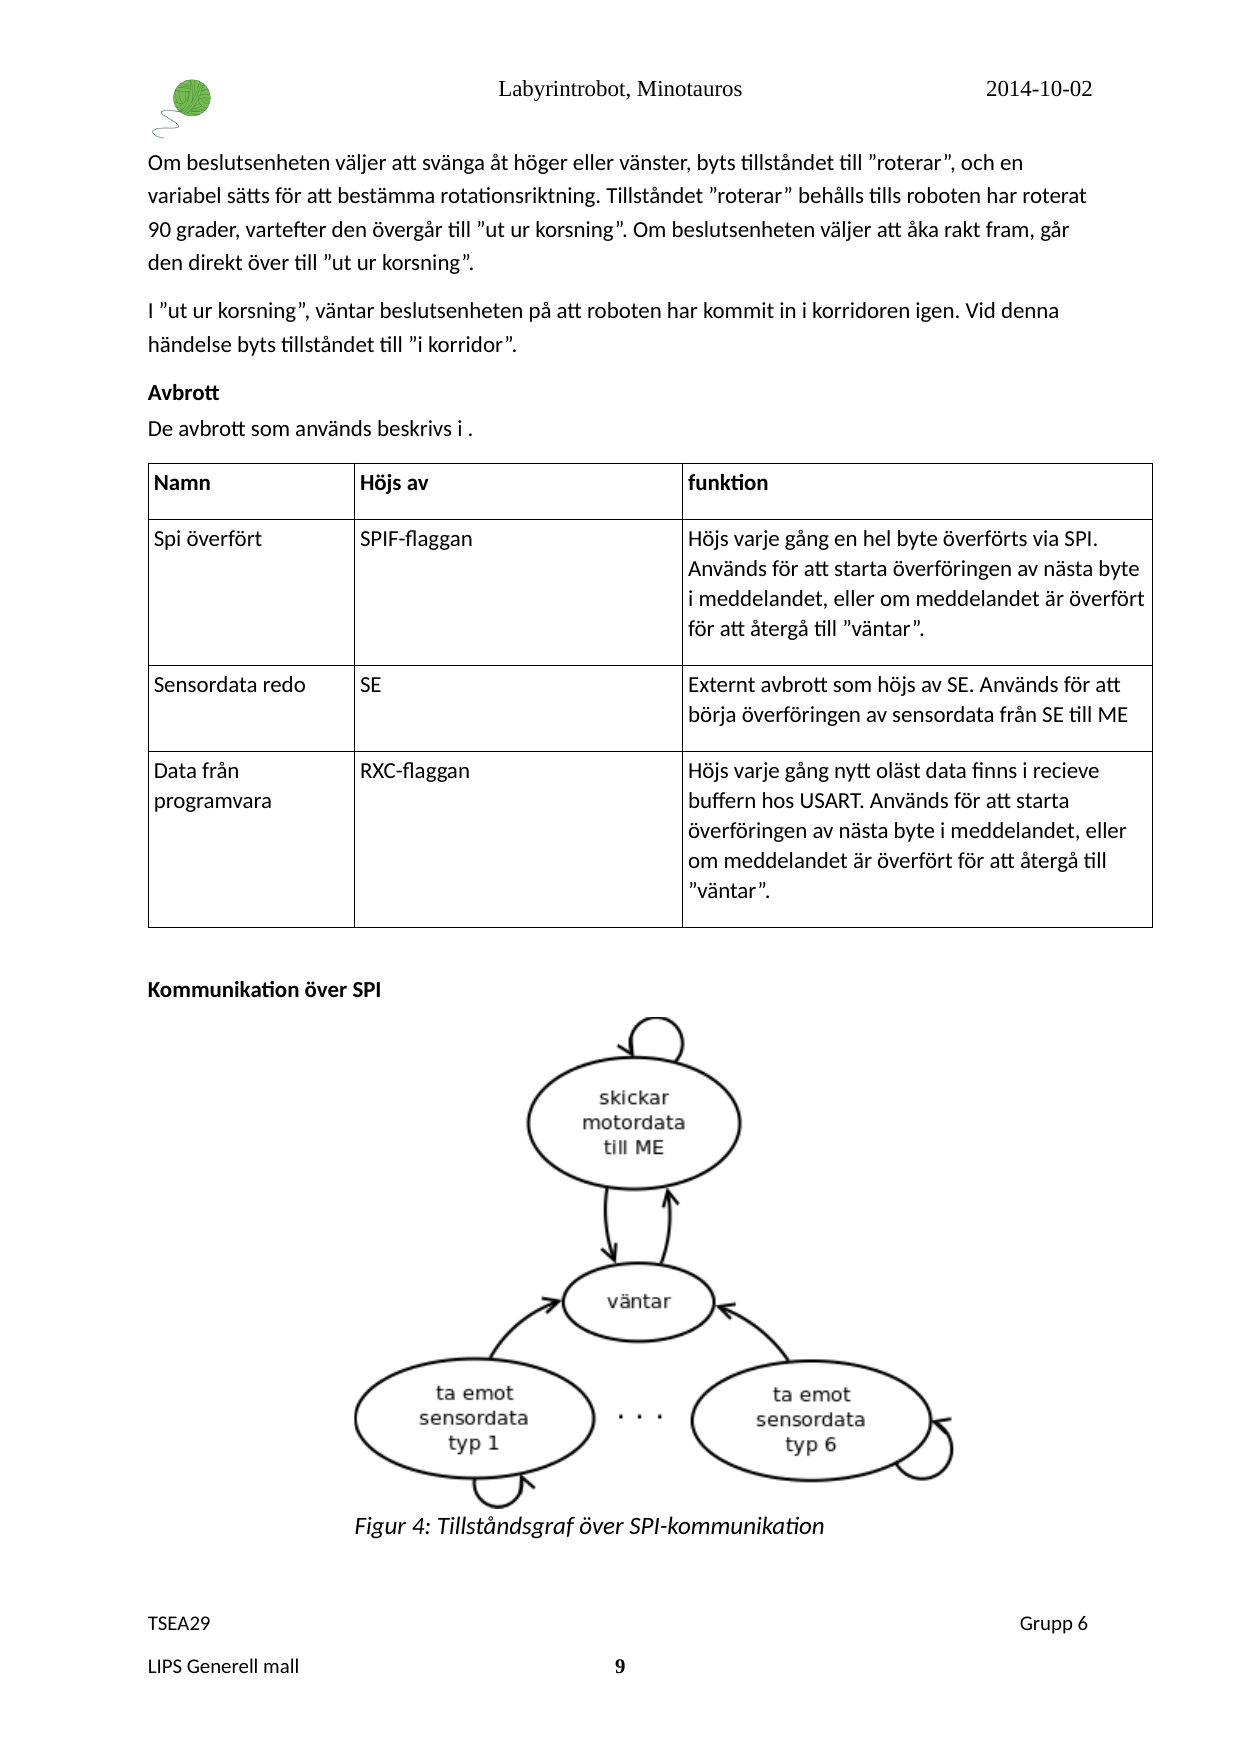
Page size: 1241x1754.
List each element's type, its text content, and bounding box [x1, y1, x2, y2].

table_header Höjs av [355, 464, 682, 519]
text I ”ut ur korsning”, väntar beslutsenheten på att roboten har kommit in i korridoren igen. Vid denna händelse byts tillståndet till ”i korridor”. [148, 296, 1092, 358]
table_cell Sensordata redo [149, 666, 354, 751]
text Om beslutsenheten väljer att svänga åt höger eller vänster, byts tillståndet till ”roterar”, och en variabel sätts för att bestämma rotationsriktning. Tillståndet ”roterar” behålls tills roboten har roterat 90 grader, vartefter den övergår till ”ut ur korsning”. Om beslutsenheten väljer att åka rakt fram, går den direkt över till ”ut ur korsning”. [148, 148, 1092, 276]
table_cell Data från programvara [149, 752, 354, 927]
subtitle Kommunikation över SPI [148, 975, 1092, 1003]
table_cell Höjs varje gång en hel byte överförts via SPI. Används för att starta överföringen av nästa byte i meddelandet, eller om meddelandet är överfört för att återgå till ”väntar”. [683, 520, 1152, 664]
table_cell SE [355, 666, 682, 751]
table_cell RXC-flaggan [355, 752, 682, 927]
subtitle Avbrott [148, 378, 1092, 406]
text Figur 4: Tillståndsgraf över SPI-kommunikation [354, 1509, 954, 1541]
table_cell Externt avbrott som höjs av SE. Används för att börja överföringen av sensordata från SE till ME [683, 666, 1152, 751]
picture [150, 76, 214, 141]
table_cell SPIF-flaggan [355, 520, 682, 664]
table_header funktion [683, 464, 1152, 519]
table_header Namn [149, 464, 354, 519]
table_cell Höjs varje gång nytt oläst data finns i recieve buffern hos USART. Används för att starta överföringen av nästa byte i meddelandet, eller om meddelandet är överfört för att återgå till ”väntar”. [683, 752, 1152, 927]
text De avbrott som används beskrivs i . [148, 414, 1092, 442]
picture [354, 1017, 955, 1509]
table_cell Spi överfört [149, 520, 354, 664]
